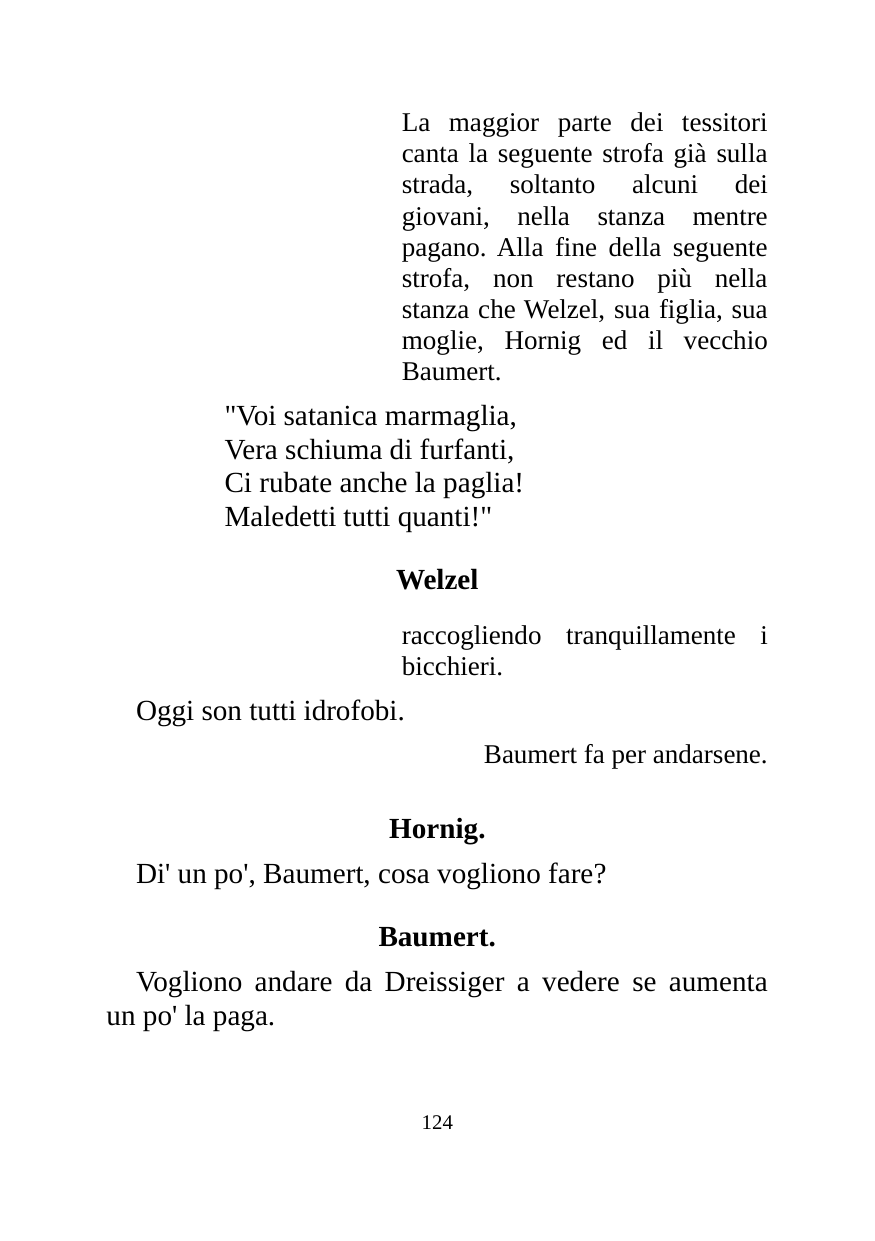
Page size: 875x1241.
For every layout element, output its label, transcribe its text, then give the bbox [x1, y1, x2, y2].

text raccogliendo tranquillamente i bicchieri. [402, 619, 768, 681]
text Baumert. [106, 919, 768, 953]
text Vogliono andare da Dreissiger a vedere se aumenta un po' la paga. [106, 964, 768, 1032]
text Oggi son tutti idrofobi. [106, 693, 768, 727]
text Hornig. [106, 811, 768, 844]
text Welzel [106, 562, 768, 596]
text Baumert fa per andarsene. [402, 738, 768, 769]
text "Voi satanica marmaglia, Vera schiuma di furfanti, Ci rubate anche la paglia! Maledetti tutti quanti!" [224, 398, 768, 532]
text Di' un po', Baumert, cosa vogliono fare? [106, 856, 768, 890]
text La maggior parte dei tessitori canta la seguente strofa già sulla strada, soltanto alcuni dei giovani, nella stanza mentre pagano. Alla fine della seguente strofa, non restano più nella stanza che Welzel, sua figlia, sua moglie, Hornig ed il vecchio Baumert. [402, 106, 768, 387]
